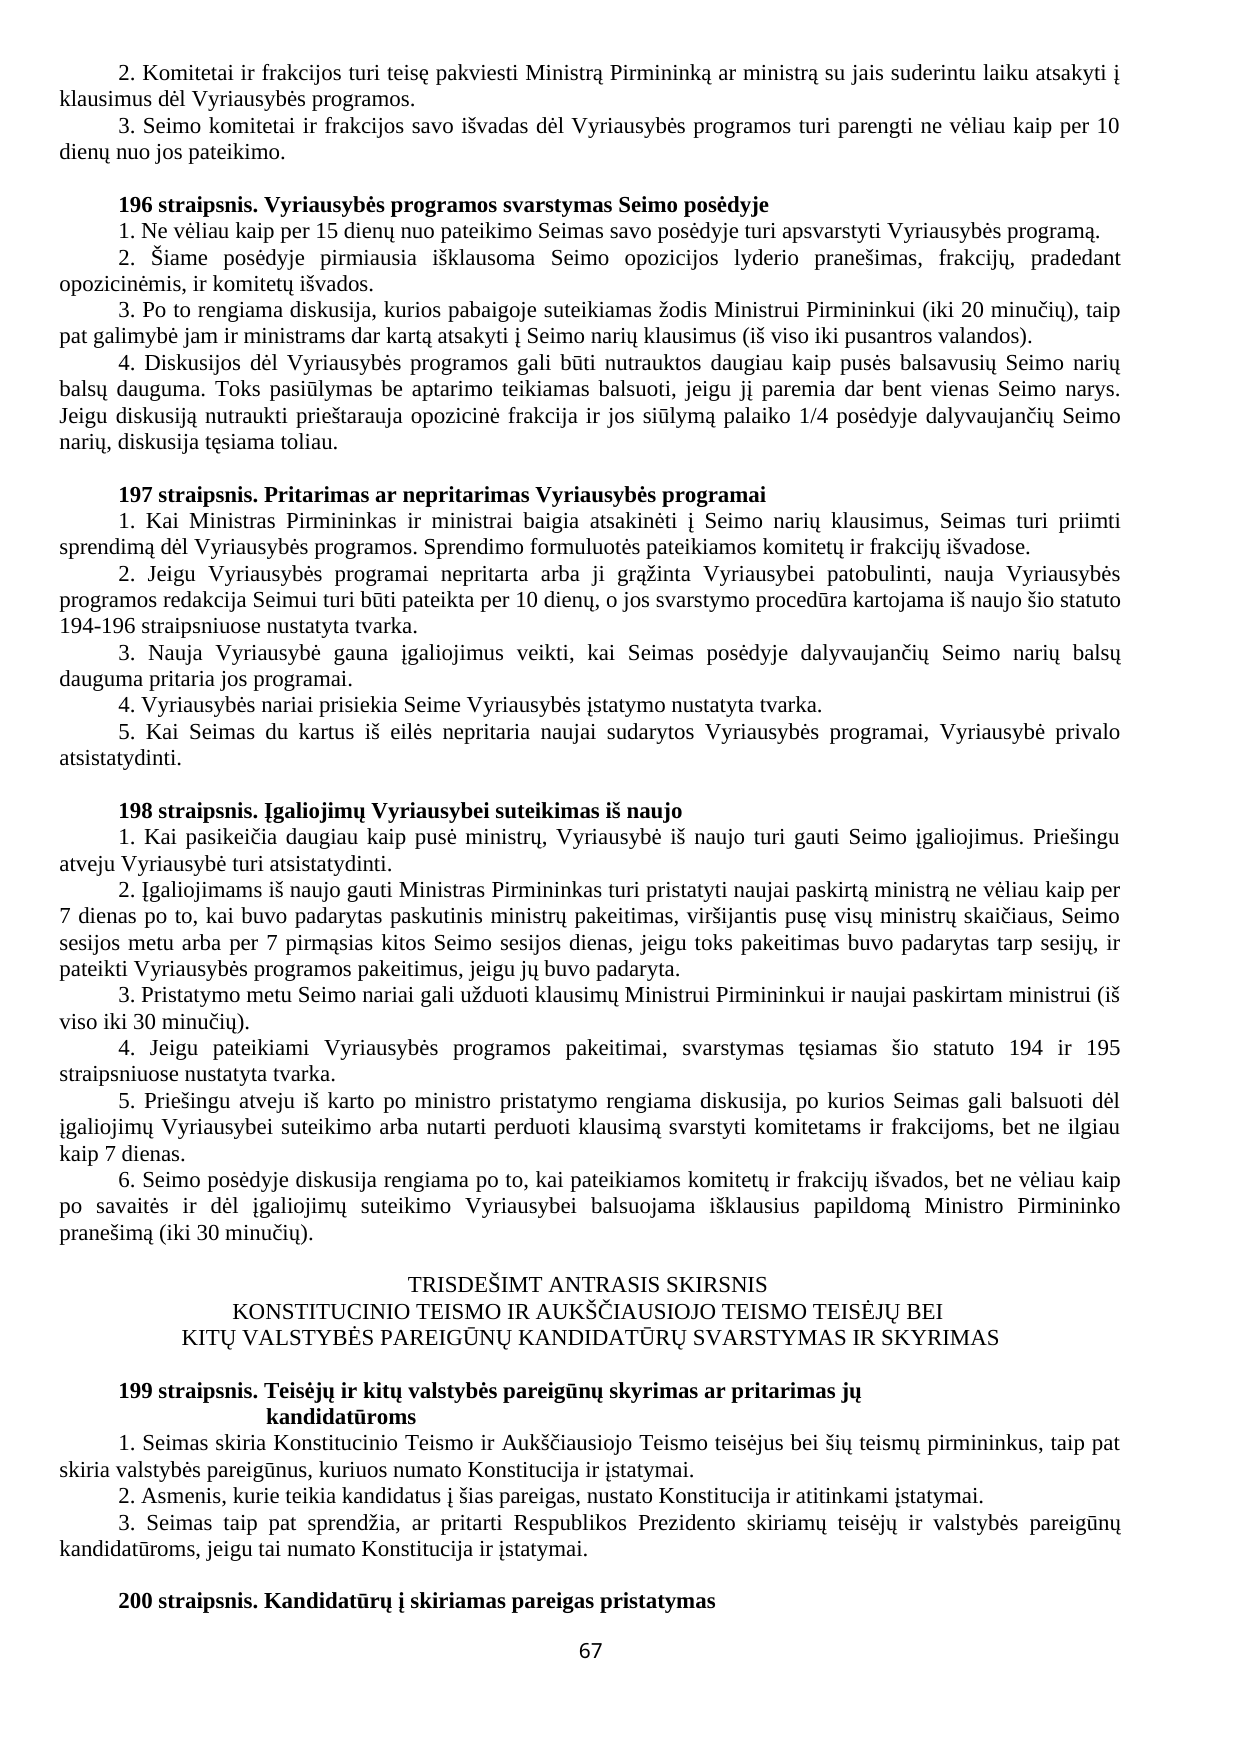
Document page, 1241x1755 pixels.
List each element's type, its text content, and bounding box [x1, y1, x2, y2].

text 2. Jeigu Vyriausybės programai nepritarta arba ji grąžinta Vyriausybei patobulinti, nauja Vyriausybės programos redakcija Seimui turi būti pateikta per 10 dienų, o jos svarstymo procedūra kartojama iš naujo šio statuto 194-196 straipsniuose nustatyta tvarka. [59, 560, 1122, 639]
text 2. Komitetai ir frakcijos turi teisę pakviesti Ministrą Pirmininką ar ministrą su jais suderintu laiku atsakyti į klausimus dėl Vyriausybės programos. [59, 59, 1122, 112]
text 3. Seimo komitetai ir frakcijos savo išvadas dėl Vyriausybės programos turi parengti ne vėliau kaip per 10 dienų nuo jos pateikimo. [59, 112, 1122, 164]
text 1. Kai pasikeičia daugiau kaip pusė ministrų, Vyriausybė iš naujo turi gauti Seimo įgaliojimus. Priešingu atveju Vyriausybė turi atsistatydinti. [59, 823, 1122, 876]
text KITŲ VALSTYBĖS PAREIGŪNŲ KANDIDATŪRŲ SVARSTYMAS IR SKYRIMAS [59, 1324, 1122, 1350]
text TRISDEŠIMT ANTRASIS SKIRSNIS [59, 1271, 1122, 1298]
text 1. Seimas skiria Konstitucinio Teismo ir Aukščiausiojo Teismo teisėjus bei šių teismų pirmininkus, taip pat skiria valstybės pareigūnus, kuriuos numato Konstitucija ir įstatymai. [59, 1429, 1122, 1482]
text 1. Kai Ministras Pirmininkas ir ministrai baigia atsakinėti į Seimo narių klausimus, Seimas turi priimti sprendimą dėl Vyriausybės programos. Sprendimo formuluotės pateikiamos komitetų ir frakcijų išvadose. [59, 507, 1122, 560]
text KONSTITUCINIO TEISMO IR AUKŠČIAUSIOJO TEISMO TEISĖJŲ BEI [59, 1298, 1122, 1324]
text kandidatūroms [266, 1403, 1122, 1429]
text 3. Po to rengiama diskusija, kurios pabaigoje suteikiamas žodis Ministrui Pirmininkui (iki 20 minučių), taip pat galimybė jam ir ministrams dar kartą atsakyti į Seimo narių klausimus (iš viso iki pusantros valandos). [59, 296, 1122, 349]
text 200 straipsnis. Kandidatūrų į skiriamas pareigas pristatymas [59, 1588, 1122, 1614]
text 198 straipsnis. Įgaliojimų Vyriausybei suteikimas iš naujo [59, 797, 1122, 823]
text 5. Kai Seimas du kartus iš eilės nepritaria naujai sudarytos Vyriausybės programai, Vyriausybė privalo atsistatydinti. [59, 718, 1122, 771]
text 199 straipsnis. Teisėjų ir kitų valstybės pareigūnų skyrimas ar pritarimas jų [118, 1377, 1122, 1403]
text 3. Seimas taip pat sprendžia, ar pritarti Respublikos Prezidento skiriamų teisėjų ir valstybės pareigūnų kandidatūroms, jeigu tai numato Konstitucija ir įstatymai. [59, 1508, 1122, 1561]
text 3. Nauja Vyriausybė gauna įgaliojimus veikti, kai Seimas posėdyje dalyvaujančių Seimo narių balsų dauguma pritaria jos programai. [59, 639, 1122, 692]
text 2. Asmenis, kurie teikia kandidatus į šias pareigas, nustato Konstitucija ir atitinkami įstatymai. [59, 1482, 1122, 1508]
text 2. Šiame posėdyje pirmiausia išklausoma Seimo opozicijos lyderio pranešimas, frakcijų, pradedant opozicinėmis, ir komitetų išvados. [59, 243, 1122, 296]
text 197 straipsnis. Pritarimas ar nepritarimas Vyriausybės programai [59, 481, 1122, 507]
text 196 straipsnis. Vyriausybės programos svarstymas Seimo posėdyje [59, 191, 1122, 217]
text 6. Seimo posėdyje diskusija rengiama po to, kai pateikiamos komitetų ir frakcijų išvados, bet ne vėliau kaip po savaitės ir dėl įgaliojimų suteikimo Vyriausybei balsuojama išklausius papildomą Ministro Pirmininko pranešimą (iki 30 minučių). [59, 1166, 1122, 1245]
text 4. Diskusijos dėl Vyriausybės programos gali būti nutrauktos daugiau kaip pusės balsavusių Seimo narių balsų dauguma. Toks pasiūlymas be aptarimo teikiamas balsuoti, jeigu jį paremia dar bent vienas Seimo narys. Jeigu diskusiją nutraukti prieštarauja opozicinė frakcija ir jos siūlymą palaiko 1/4 posėdyje dalyvaujančių Seimo narių, diskusija tęsiama toliau. [59, 349, 1122, 454]
text 4. Jeigu pateikiami Vyriausybės programos pakeitimai, svarstymas tęsiamas šio statuto 194 ir 195 straipsniuose nustatyta tvarka. [59, 1034, 1122, 1087]
text 4. Vyriausybės nariai prisiekia Seime Vyriausybės įstatymo nustatyta tvarka. [59, 692, 1122, 718]
text 5. Priešingu atveju iš karto po ministro pristatymo rengiama diskusija, po kurios Seimas gali balsuoti dėl įgaliojimų Vyriausybei suteikimo arba nutarti perduoti klausimą svarstyti komitetams ir frakcijoms, bet ne ilgiau kaip 7 dienas. [59, 1087, 1122, 1166]
text 2. Įgaliojimams iš naujo gauti Ministras Pirmininkas turi pristatyti naujai paskirtą ministrą ne vėliau kaip per 7 dienas po to, kai buvo padarytas paskutinis ministrų pakeitimas, viršijantis pusę visų ministrų skaičiaus, Seimo sesijos metu arba per 7 pirmąsias kitos Seimo sesijos dienas, jeigu toks pakeitimas buvo padarytas tarp sesijų, ir pateikti Vyriausybės programos pakeitimus, jeigu jų buvo padaryta. [59, 876, 1122, 981]
text 1. Ne vėliau kaip per 15 dienų nuo pateikimo Seimas savo posėdyje turi apsvarstyti Vyriausybės programą. [59, 217, 1122, 243]
text 3. Pristatymo metu Seimo nariai gali užduoti klausimų Ministrui Pirmininkui ir naujai paskirtam ministrui (iš viso iki 30 minučių). [59, 981, 1122, 1034]
